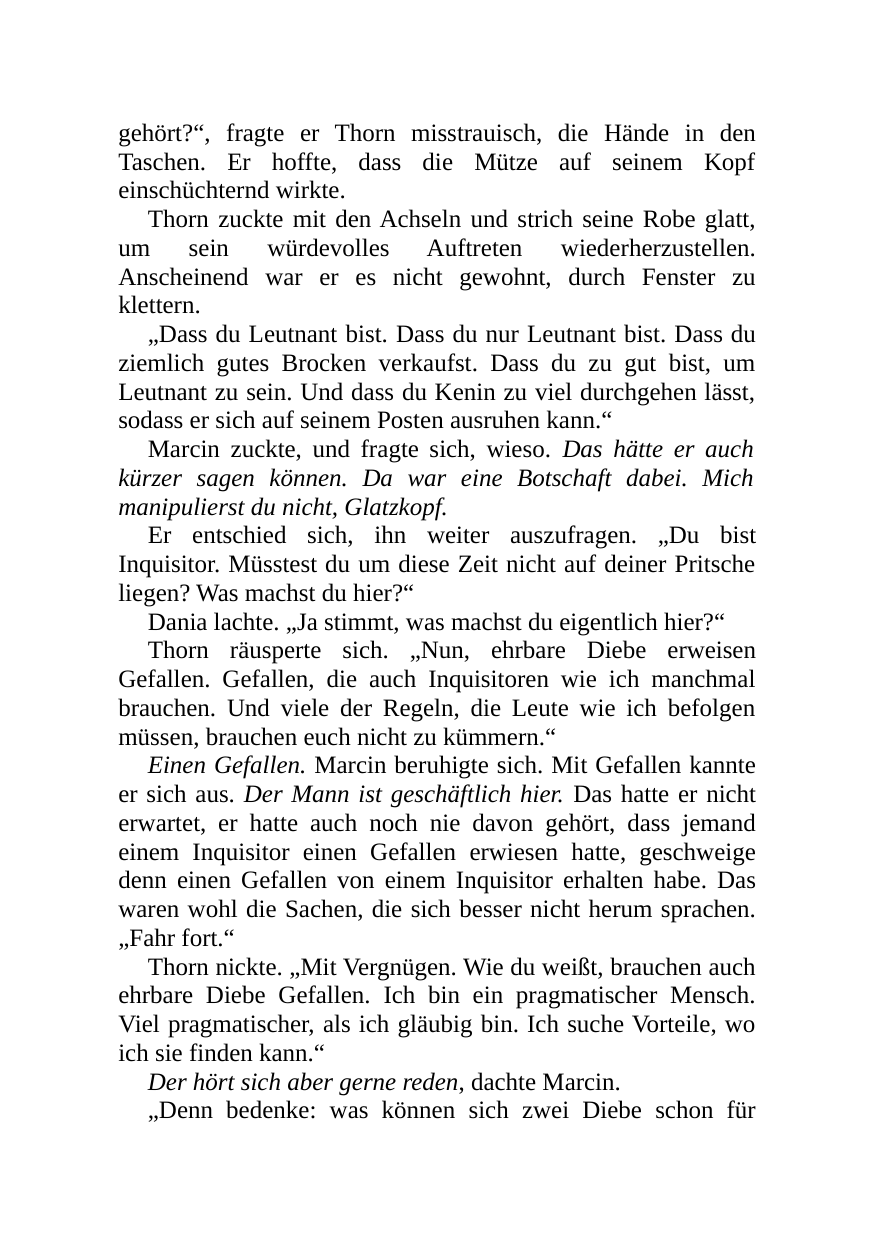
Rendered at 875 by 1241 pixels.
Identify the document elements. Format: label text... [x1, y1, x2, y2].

text Thorn räusperte sich. „Nun, ehrbare Diebe erweisen Gefallen. Gefallen, die auch Inquisitoren wie ich manchmal brauchen. Und viele der Regeln, die Leute wie ich befolgen müssen, brauchen euch nicht zu kümmern.“ [118, 636, 756, 751]
text gehört?“, fragte er Thorn misstrauisch, die Hände in den Taschen. Er hoffte, dass die Mütze auf seinem Kopf einschüchternd wirkte. [118, 118, 756, 204]
text Marcin zuckte, und fragte sich, wieso. Das hätte er auch kürzer sagen können. Da war eine Botschaft dabei. Mich manipulierst du nicht, Glatzkopf. [118, 434, 756, 521]
text „Dass du Leutnant bist. Dass du nur Leutnant bist. Dass du ziemlich gutes Brocken verkaufst. Dass du zu gut bist, um Leutnant zu sein. Und dass du Kenin zu viel durchgehen lässt, sodass er sich auf seinem Posten ausruhen kann.“ [118, 319, 756, 434]
text Dania lachte. „Ja stimmt, was machst du eigentlich hier?“ [118, 607, 756, 636]
text Einen Gefallen. Marcin beruhigte sich. Mit Gefallen kannte er sich aus. Der Mann ist geschäftlich hier. Das hatte er nicht erwartet, er hatte auch noch nie davon gehört, dass jemand einem Inquisitor einen Gefallen erwiesen hatte, geschweige denn einen Gefallen von einem Inquisitor erhalten habe. Das waren wohl die Sachen, die sich besser nicht herum sprachen. „Fahr fort.“ [118, 751, 756, 952]
text Er entschied sich, ihn weiter auszufragen. „Du bist Inquisitor. Müsstest du um diese Zeit nicht auf deiner Pritsche liegen? Was machst du hier?“ [118, 521, 756, 607]
text Thorn zuckte mit den Achseln und strich seine Robe glatt, um sein würdevolles Auftreten wiederherzustellen. Anscheinend war er es nicht gewohnt, durch Fenster zu klettern. [118, 204, 756, 319]
text Thorn nickte. „Mit Vergnügen. Wie du weißt, brauchen auch ehrbare Diebe Gefallen. Ich bin ein pragmatischer Mensch. Viel pragmatischer, als ich gläubig bin. Ich suche Vorteile, wo ich sie finden kann.“ [118, 952, 756, 1067]
text „Denn bedenke: was können sich zwei Diebe schon für [118, 1096, 756, 1124]
text Der hört sich aber gerne reden, dachte Marcin. [118, 1067, 756, 1096]
